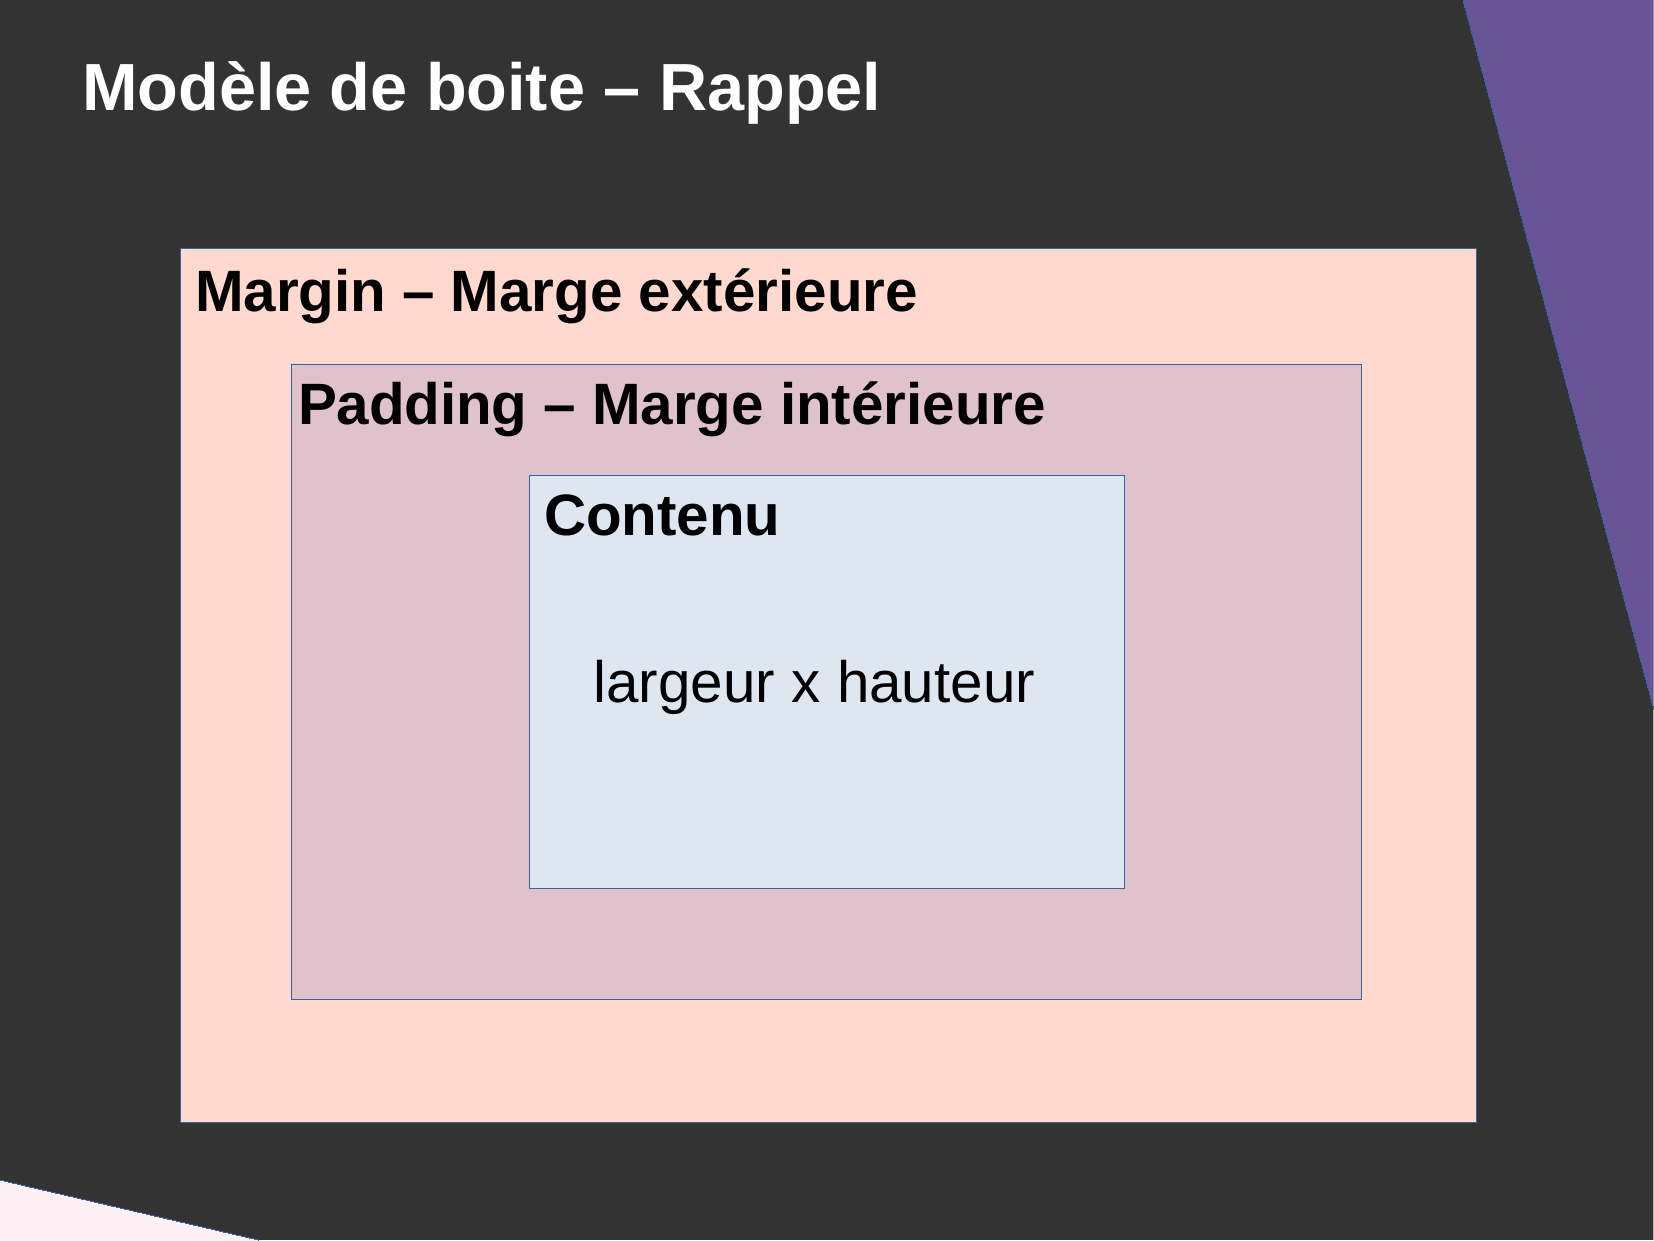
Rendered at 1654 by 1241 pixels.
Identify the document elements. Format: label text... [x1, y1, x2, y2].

title Modèle de boite – Rappel [82, 49, 1571, 130]
text_box [1463, 0, 1654, 710]
text_box Margin – Marge extérieure [180, 250, 1173, 331]
text_box [0, 1180, 263, 1241]
text_box largeur x hauteur [578, 642, 1075, 723]
text_box [180, 248, 1477, 1123]
text_box Padding – Marge intérieure [283, 364, 1276, 445]
text_box Contenu [529, 475, 1512, 565]
